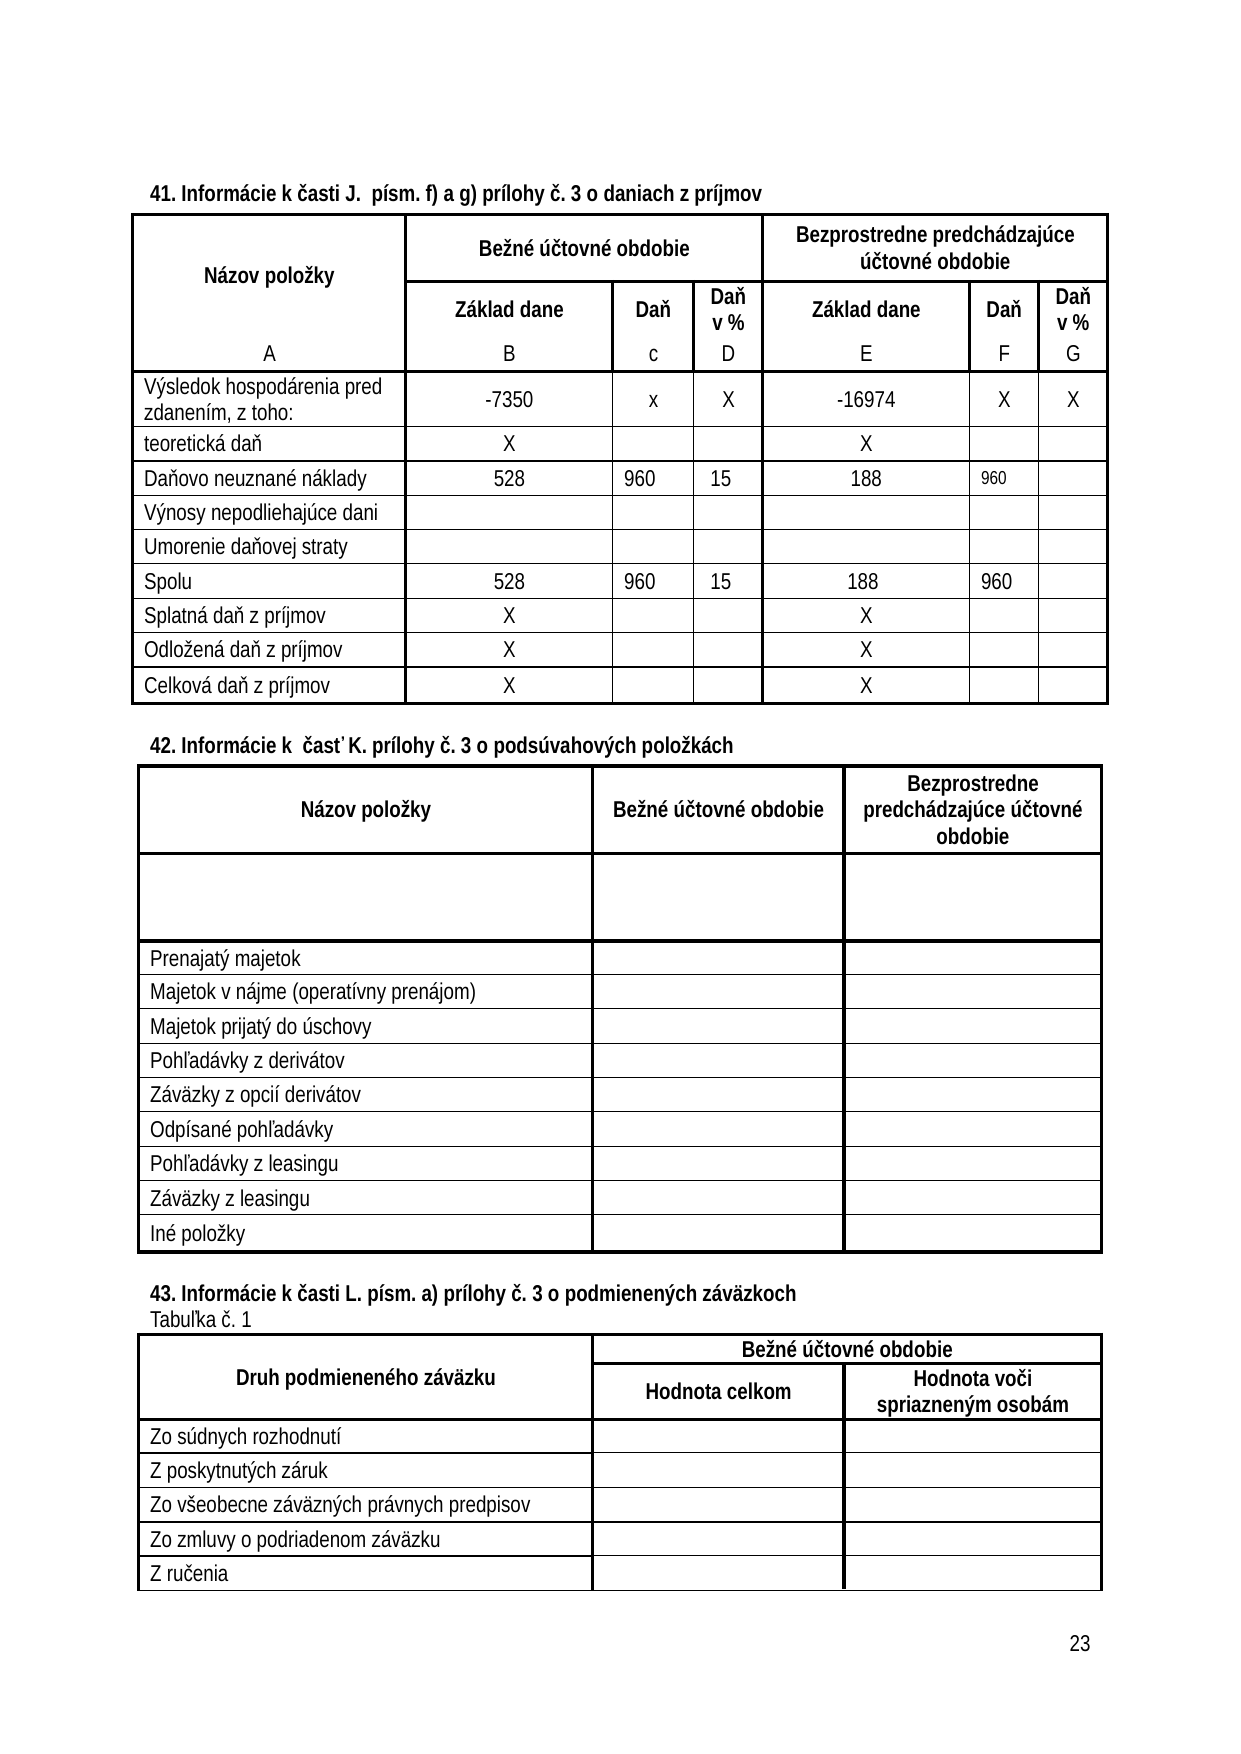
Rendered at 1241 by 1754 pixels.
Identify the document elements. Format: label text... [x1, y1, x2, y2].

table_cell Hodnota voči spriazneným osobám [846, 1365, 1100, 1418]
table_cell [613, 427, 693, 460]
table_cell Záväzky z leasingu [140, 1181, 591, 1214]
table_cell [1039, 496, 1106, 529]
table_cell 528 [407, 462, 612, 494]
table_cell [1039, 530, 1106, 563]
table_cell [764, 496, 969, 529]
table_cell 528 [407, 564, 612, 598]
table_cell c [614, 336, 692, 370]
table_cell [846, 943, 1100, 974]
table_cell Z ručenia [140, 1557, 591, 1590]
table_cell [694, 599, 761, 632]
table_cell [846, 1523, 1100, 1555]
title 43. Informácie k časti L. písm. a) prílohy č. 3 o podmienených záväzkoch [150, 1280, 1090, 1306]
table_cell [846, 1147, 1100, 1180]
table_cell [594, 1009, 842, 1042]
table_cell X [764, 633, 969, 666]
table_header Bezprostredne predchádzajúce účtovné obdobie [764, 216, 1106, 280]
table_cell Výsledok hospodárenia pred zdanením, z toho: [134, 373, 404, 426]
table_cell Daň v % [1040, 283, 1106, 336]
table_header Bežné účtovné obdobie [407, 216, 761, 280]
table_cell [407, 496, 612, 529]
table_cell [970, 530, 1038, 563]
table_cell [1039, 564, 1106, 598]
table_cell Hodnota celkom [594, 1365, 842, 1418]
table_cell E [764, 336, 968, 370]
table_cell A [134, 336, 404, 370]
table_cell [613, 668, 693, 702]
table_cell X [407, 668, 612, 702]
table_cell X [970, 373, 1038, 426]
table_cell 188 [764, 462, 969, 494]
table_cell X [1039, 373, 1106, 426]
table_cell Prenajatý majetok [140, 943, 591, 974]
table_cell [594, 1044, 842, 1077]
table_cell Daň v % [695, 283, 761, 336]
table_cell [594, 1488, 842, 1521]
table_cell [594, 1147, 842, 1180]
table_cell 15 [694, 564, 761, 598]
table_cell Spolu [134, 564, 404, 598]
table_cell [846, 1421, 1100, 1452]
table_cell [694, 668, 761, 702]
table_cell Zo súdnych rozhodnutí [140, 1421, 591, 1452]
table_cell Daň [614, 283, 692, 336]
table_cell Výnosy nepodliehajúce dani [134, 496, 404, 529]
table_cell X [764, 668, 969, 702]
table_cell Zo všeobecne záväzných právnych predpisov [140, 1488, 591, 1521]
table_cell [1039, 668, 1106, 702]
table_cell 960 [613, 564, 693, 598]
table_cell [846, 1044, 1100, 1077]
table_cell [407, 530, 612, 563]
table_header Bezprostredne predchádzajúce účtovné obdobie [846, 768, 1100, 852]
table_cell Základ dane [407, 283, 611, 336]
table_cell [764, 530, 969, 563]
table_cell [613, 496, 693, 529]
table_cell [970, 633, 1038, 666]
table_cell X [407, 427, 612, 460]
table_cell [846, 1112, 1100, 1146]
table_cell Odpísané pohľadávky [140, 1112, 591, 1146]
table_cell 188 [764, 564, 969, 598]
table_header Bežné účtovné obdobie [594, 768, 842, 852]
table_cell Splatná daň z príjmov [134, 599, 404, 632]
table_cell [844, 1556, 1100, 1590]
table_cell [846, 855, 1100, 939]
table_cell [970, 427, 1038, 460]
table_cell [1039, 427, 1106, 460]
table_cell [970, 496, 1038, 529]
table_cell X [764, 427, 969, 460]
table_cell [970, 599, 1038, 632]
table_cell [594, 1078, 842, 1111]
table_cell [846, 1009, 1100, 1042]
table_cell teoretická daň [134, 427, 404, 460]
table_cell Umorenie daňovej straty [134, 530, 404, 563]
title 42. Informácie k časť K. prílohy č. 3 o podsúvahových položkách [150, 732, 1090, 758]
table_cell Celková daň z príjmov [134, 668, 404, 702]
table_cell Základ dane [764, 283, 968, 336]
table_cell X [407, 633, 612, 666]
table_cell 960 [613, 462, 693, 494]
table_cell 15 [694, 462, 761, 494]
table_cell [694, 496, 761, 529]
table_cell [1039, 599, 1106, 632]
table_cell Daňovo neuznané náklady [134, 462, 404, 494]
table_cell [594, 1453, 842, 1487]
table_cell Záväzky z opcií derivátov [140, 1078, 591, 1111]
table_cell [594, 1112, 842, 1146]
table_header Bežné účtovné obdobie [594, 1336, 1100, 1362]
table_cell Z poskytnutých záruk [140, 1454, 591, 1487]
table_cell Majetok v nájme (operatívny prenájom) [140, 975, 591, 1008]
table_cell Pohľadávky z leasingu [140, 1147, 591, 1180]
table_cell [846, 975, 1100, 1008]
table_cell [694, 427, 761, 460]
table_cell G [1040, 336, 1106, 370]
table_cell [846, 1215, 1100, 1250]
table_cell 960 [970, 462, 1038, 494]
title Tabuľka č. 1 [150, 1306, 1090, 1332]
table_cell X [694, 373, 761, 426]
table_cell [846, 1078, 1100, 1111]
table_cell -7350 [407, 373, 612, 426]
table_cell X [764, 599, 969, 632]
table_cell [594, 1421, 842, 1452]
table_cell B [407, 336, 611, 370]
table_cell Zo zmluvy o podriadenom záväzku [140, 1523, 591, 1555]
table_cell [1039, 633, 1106, 666]
table_header Druh podmieneného záväzku [140, 1336, 591, 1418]
table_cell [613, 633, 693, 666]
table_cell Pohľadávky z derivátov [140, 1044, 591, 1077]
table_cell x [613, 373, 693, 426]
table_cell [846, 1488, 1100, 1521]
table_cell [594, 855, 842, 939]
table_cell [594, 975, 842, 1008]
table_cell Daň [971, 283, 1037, 336]
table_cell [594, 1556, 844, 1590]
table_cell [1039, 462, 1106, 494]
table_cell [594, 1523, 842, 1555]
table_cell [140, 855, 591, 939]
table_cell [694, 530, 761, 563]
table_cell [846, 1181, 1100, 1214]
table_cell [613, 599, 693, 632]
table_cell Majetok prijatý do úschovy [140, 1009, 591, 1042]
table_cell [594, 1181, 842, 1214]
table_header Názov položky [134, 216, 404, 336]
table_cell [694, 633, 761, 666]
table_cell [613, 530, 693, 563]
table_cell [594, 1215, 842, 1250]
title 41. Informácie k časti J. písm. f) a g) prílohy č. 3 o daniach z príjmov [150, 180, 1090, 207]
table_cell F [971, 336, 1037, 370]
table_cell [846, 1453, 1100, 1487]
table_cell X [407, 599, 612, 632]
table_cell -16974 [764, 373, 969, 426]
table_cell D [695, 336, 761, 370]
table_cell Iné položky [140, 1215, 591, 1250]
table_header Názov položky [140, 768, 591, 852]
table_cell [970, 668, 1038, 702]
table_cell [594, 943, 842, 974]
table_cell 960 [970, 564, 1038, 598]
table_cell Odložená daň z príjmov [134, 633, 404, 666]
